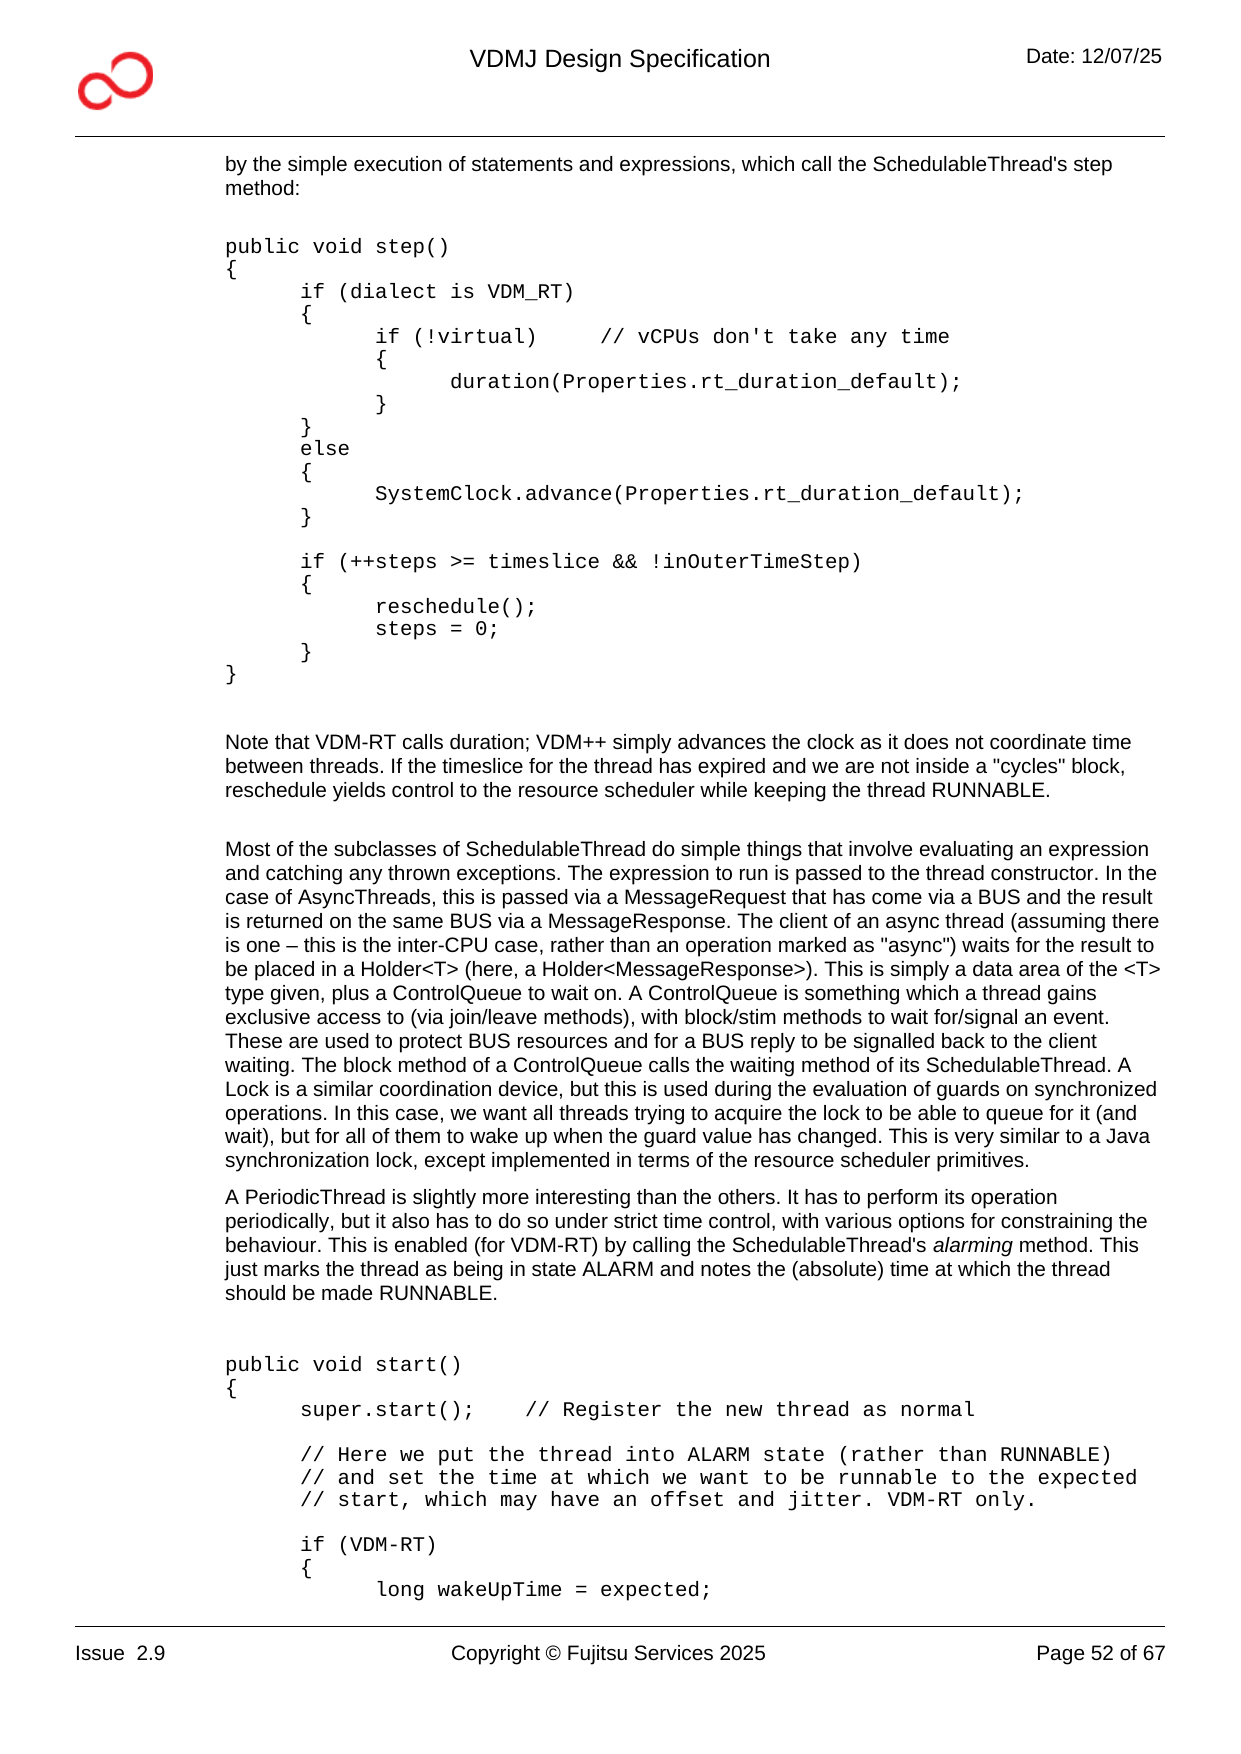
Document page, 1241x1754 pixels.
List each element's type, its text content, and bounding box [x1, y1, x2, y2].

text if (VDM-RT) [225, 1534, 1165, 1556]
text if (dialect is VDM_RT) [225, 280, 1165, 303]
text // Here we put the thread into ALARM state (rather than RUNNABLE) [225, 1444, 1165, 1466]
text reschedule(); [225, 595, 1165, 618]
text by the simple execution of statements and expressions, which call the SchedulableThread's step method: [225, 152, 1165, 200]
text { [225, 460, 1165, 483]
text // and set the time at which we want to be runnable to the expected [225, 1466, 1165, 1489]
text { [225, 348, 1165, 370]
text { [225, 1376, 1165, 1399]
text A PeriodicThread is slightly more interesting than the others. It has to perform its operation periodically, but it also has to do so under strict time control, with various options for constraining the behaviour. This is enabled (for VDM-RT) by calling the SchedulableThread's alarming method. This just marks the thread as being in state ALARM and notes the (absolute) time at which the thread should be made RUNNABLE. [225, 1185, 1165, 1305]
text } [225, 393, 1165, 415]
text public void start() [225, 1354, 1165, 1376]
text public void step() [225, 235, 1165, 258]
text Most of the subclasses of SchedulableThread do simple things that involve evaluating an expression and catching any thrown exceptions. The expression to run is passed to the thread constructor. In the case of AsyncThreads, this is passed via a MessageRequest that has come via a BUS and the result is returned on the same BUS via a MessageResponse. The client of an async thread (assuming there is one – this is the inter-CPU case, rather than an operation marked as "async") waits for the result to be placed in a Holder<T> (here, a Holder<MessageResponse>). This is simply a data area of the <T> type given, plus a ControlQueue to wait on. A ControlQueue is something which a thread gains exclusive access to (via join/leave methods), with block/stim methods to wait for/signal an event. These are used to protect BUS resources and for a BUS reply to be signalled back to the client waiting. The block method of a ControlQueue calls the waiting method of its SchedulableThread. A Lock is a similar coordination device, but this is used during the evaluation of guards on synchronized operations. In this case, we want all threads trying to acquire the lock to be able to queue for it (and wait), but for all of them to wake up when the guard value has changed. This is very similar to a Java synchronization lock, except implemented in terms of the resource scheduler primitives. [225, 837, 1165, 1173]
text { [225, 303, 1165, 325]
text if (++steps >= timeslice && !inOuterTimeStep) [225, 550, 1165, 573]
text else [225, 438, 1165, 460]
text duration(Properties.rt_duration_default); [225, 370, 1165, 393]
text // start, which may have an offset and jitter. VDM-RT only. [225, 1489, 1165, 1511]
text super.start(); // Register the new thread as normal [225, 1399, 1165, 1421]
text Note that VDM-RT calls duration; VDM++ simply advances the clock as it does not coordinate time between threads. If the timeslice for the thread has expired and we are not inside a "cycles" block, reschedule yields control to the resource scheduler while keeping the thread RUNNABLE. [225, 730, 1165, 802]
text } [225, 640, 1165, 663]
text { [225, 1556, 1165, 1579]
picture [78, 44, 153, 120]
text steps = 0; [225, 618, 1165, 640]
text long wakeUpTime = expected; [225, 1579, 1165, 1601]
text } [225, 505, 1165, 528]
text SystemClock.advance(Properties.rt_duration_default); [225, 483, 1165, 505]
text } [225, 415, 1165, 438]
text if (!virtual) // vCPUs don't take any time [225, 325, 1165, 348]
text } [225, 663, 1165, 685]
text { [225, 258, 1165, 280]
text { [225, 573, 1165, 595]
